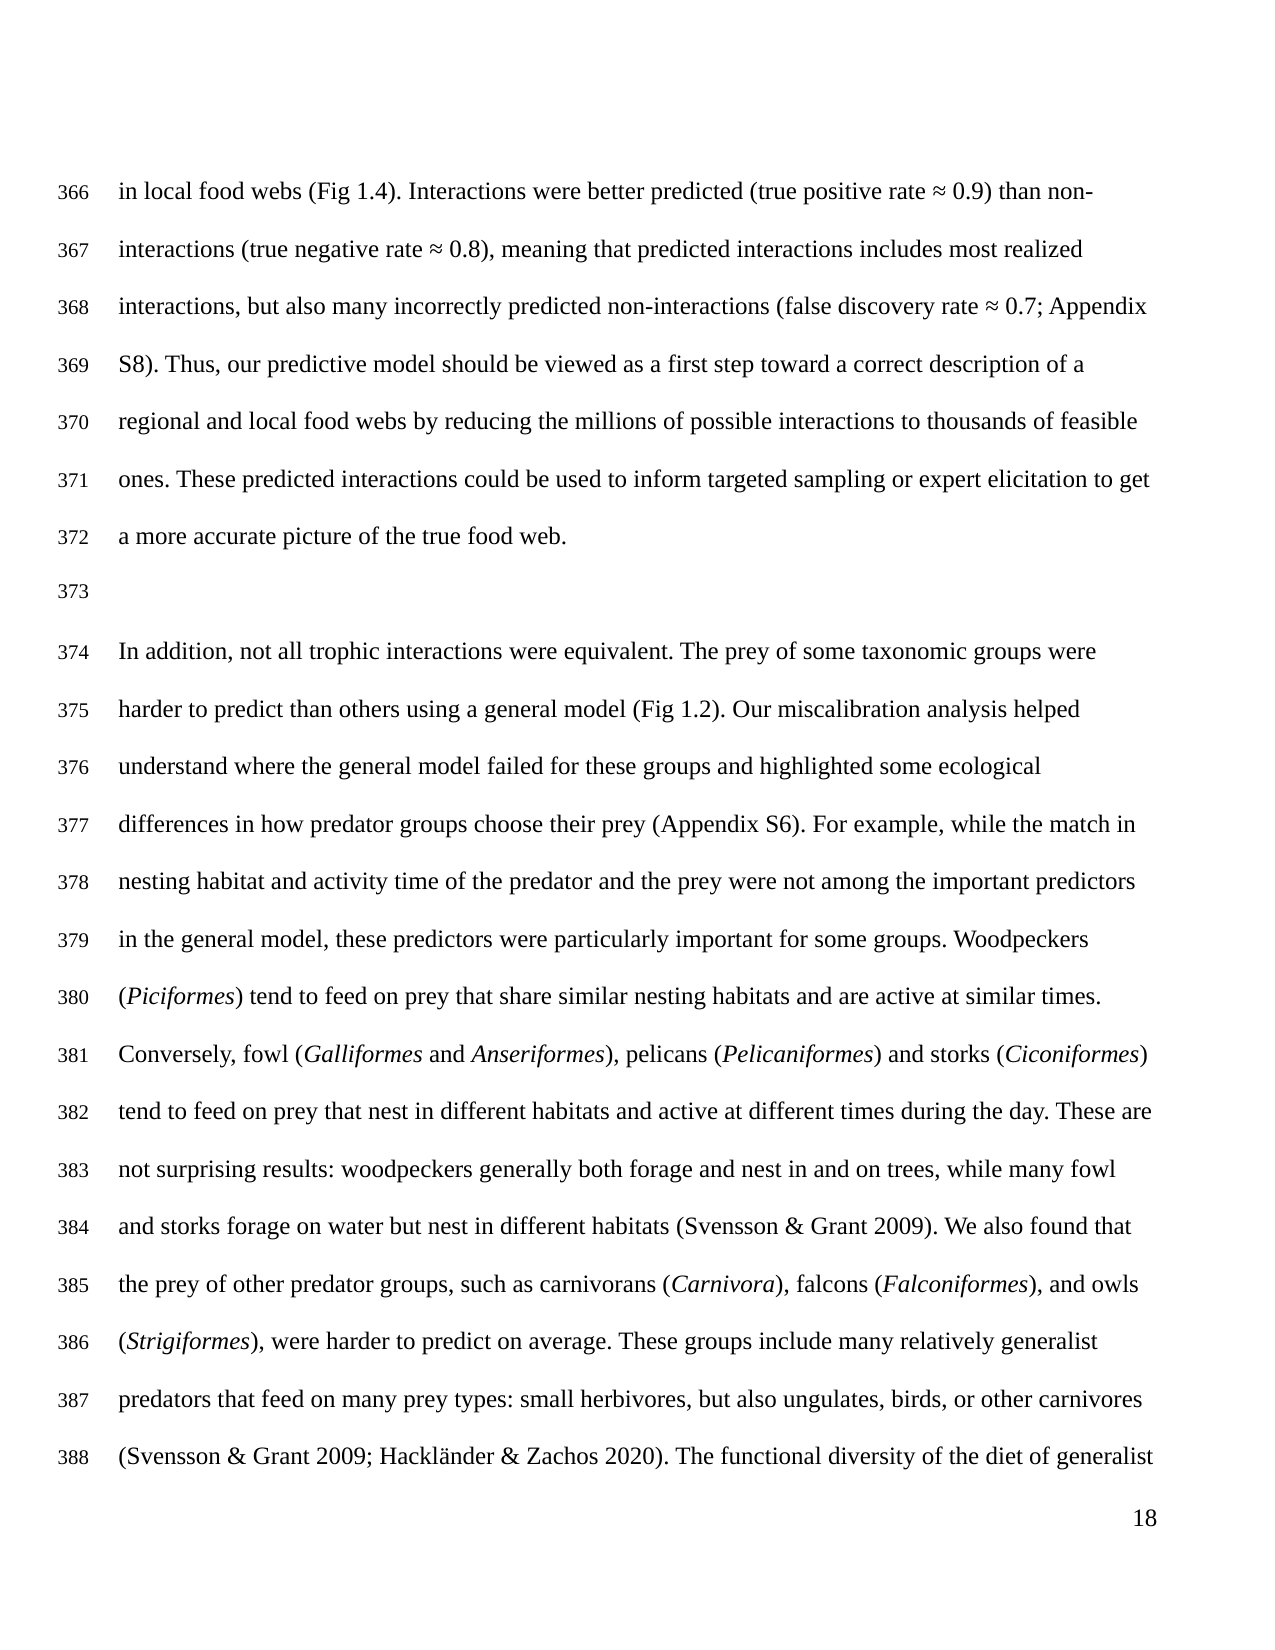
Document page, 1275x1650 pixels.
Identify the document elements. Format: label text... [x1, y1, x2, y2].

text In addition, not all trophic interactions were equivalent. The prey of some taxonomic groups were harder to predict than others using a general model (Fig 1.2). Our miscalibration analysis helped understand where the general model failed for these groups and highlighted some ecological differences in how predator groups choose their prey (Appendix S6). For example, while the match in nesting habitat and activity time of the predator and the prey were not among the important predictors in the general model, these predictors were particularly important for some groups. Woodpeckers (Piciformes) tend to feed on prey that share similar nesting habitats and are active at similar times. Conversely, fowl (Galliformes and Anseriformes), pelicans (Pelicaniformes) and storks (Ciconiformes) tend to feed on prey that nest in different habitats and active at different times during the day. These are not surprising results: woodpeckers generally both forage and nest in and on trees, while many fowl and storks forage on water but nest in different habitats (Svensson & Grant 2009). We also found that the prey of other predator groups, such as carnivorans (Carnivora), falcons (Falconiformes), and owls (Strigiformes), were harder to predict on average. These groups include many relatively generalist predators that feed on many prey types: small herbivores, but also ungulates, birds, or other carnivores (Svensson & Grant 2009; Hackländer & Zachos 2020). The functional diversity of the diet of generalist [118, 636, 1157, 1470]
text in local food webs (Fig 1.4). Interactions were better predicted (true positive rate ≈ 0.9) than non-interactions (true negative rate ≈ 0.8), meaning that predicted interactions includes most realized interactions, but also many incorrectly predicted non-interactions (false discovery rate ≈ 0.7; Appendix S8). Thus, our predictive model should be viewed as a first step toward a correct description of a regional and local food webs by reducing the millions of possible interactions to thousands of feasible ones. These predicted interactions could be used to inform targeted sampling or expert elicitation to get a more accurate picture of the true food web. [118, 176, 1157, 550]
